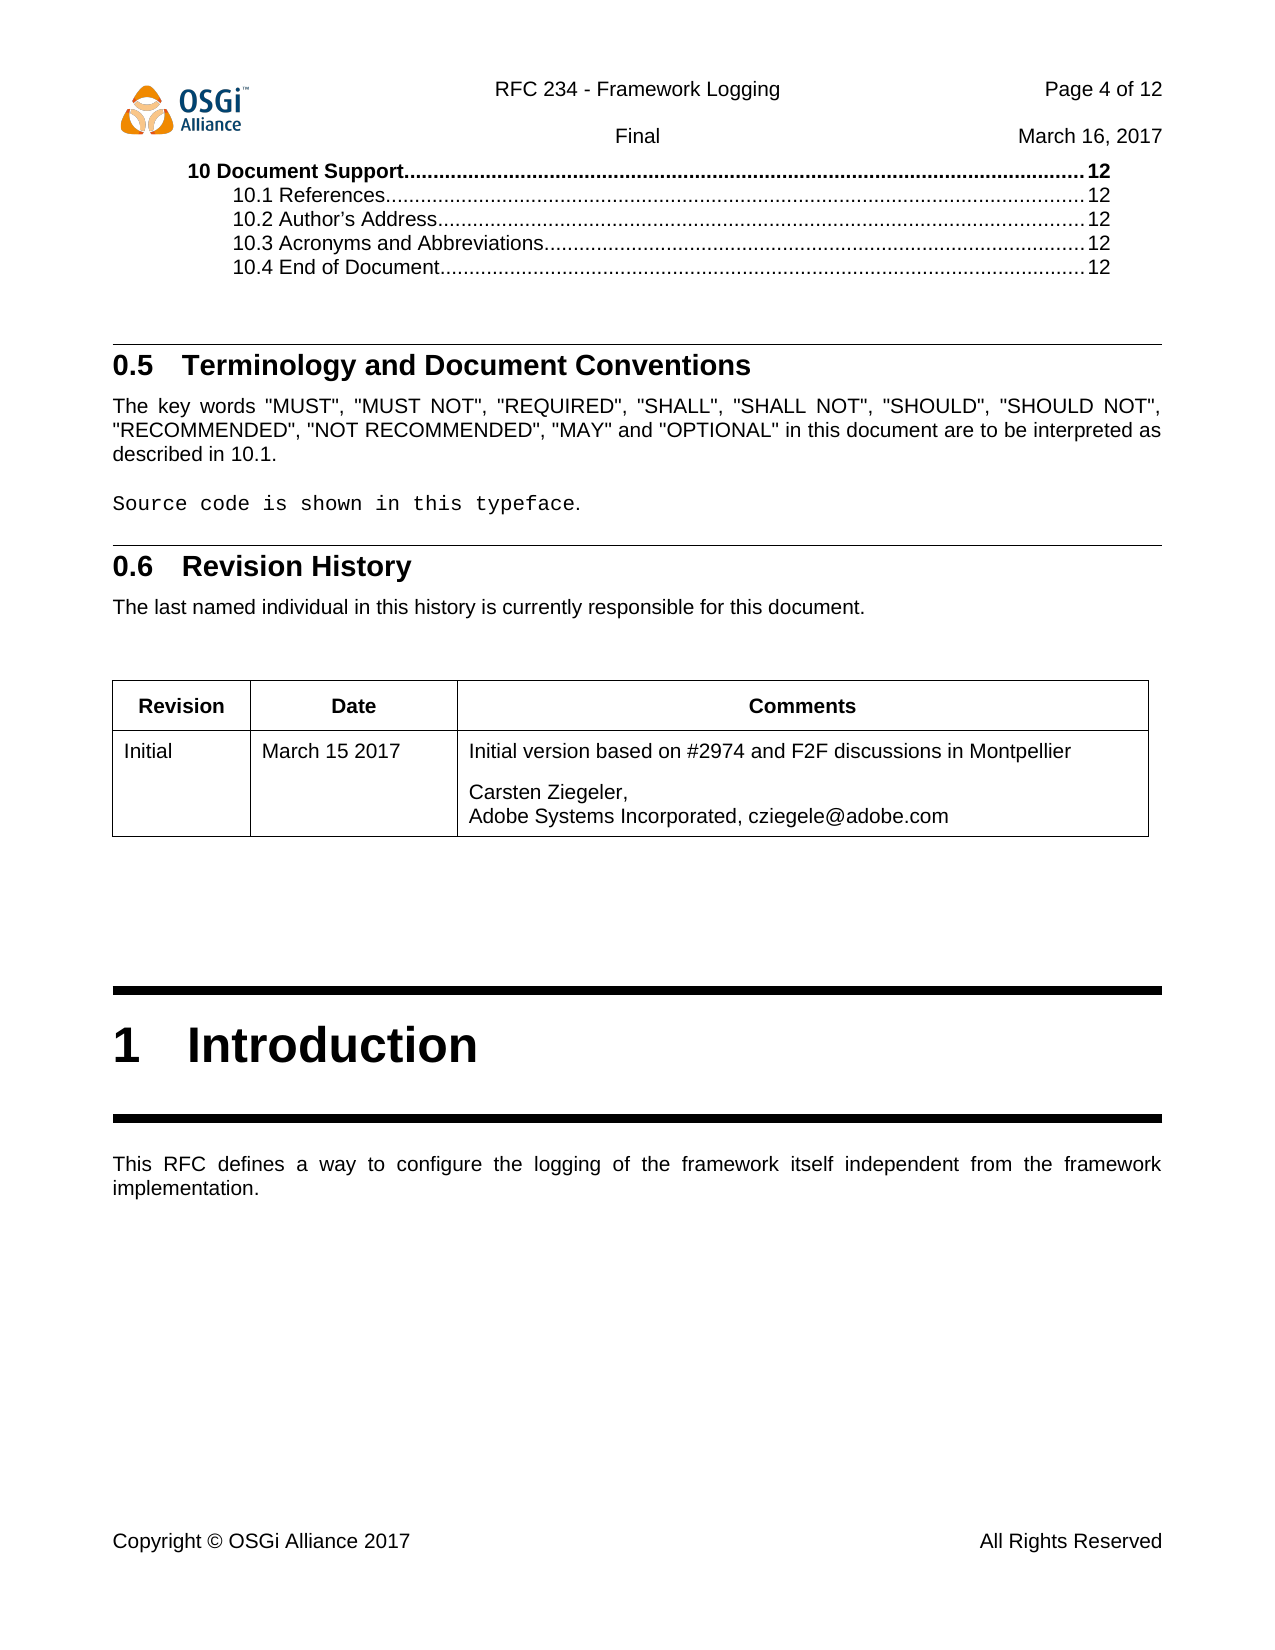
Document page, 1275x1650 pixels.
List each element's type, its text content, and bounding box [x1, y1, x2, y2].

table_header Comments [458, 681, 1148, 730]
table_header Date [251, 681, 457, 730]
text 10.3 Acronyms and Abbreviations 12 [232, 231, 1162, 255]
text 10 Document Support 12 [187, 159, 1162, 183]
subtitle Introduction [112, 987, 1162, 1123]
text 10.2 Author’s Address 12 [232, 207, 1162, 231]
text This RFC defines a way to configure the logging of the framework itself independent from the framework implementation. [112, 1152, 1162, 1200]
picture [113, 78, 257, 142]
table_cell Initial version based on #2974 and F2F discussions in Montpellier Carsten Ziegeler, Adobe Systems Incorporated, cziegele@adobe.com [458, 731, 1148, 836]
text 10.1 References 12 [232, 183, 1162, 207]
subtitle Revision History [112, 546, 1162, 582]
text The key words "MUST", "MUST NOT", "REQUIRED", "SHALL", "SHALL NOT", "SHOULD", "SHOULD NOT", "RECOMMENDED", "NOT RECOMMENDED", "MAY" and "OPTIONAL" in this document are to be interpreted as described in 10.1. [112, 393, 1162, 465]
text Source code is shown in this typeface. [112, 490, 1162, 516]
table_cell Initial [113, 731, 250, 836]
text 10.4 End of Document 12 [232, 255, 1162, 279]
table_header Revision [113, 681, 250, 730]
subtitle Terminology and Document Conventions [112, 345, 1162, 381]
text The last named individual in this history is currently responsible for this document. [112, 594, 1162, 618]
table_cell March 15 2017 [251, 731, 457, 836]
